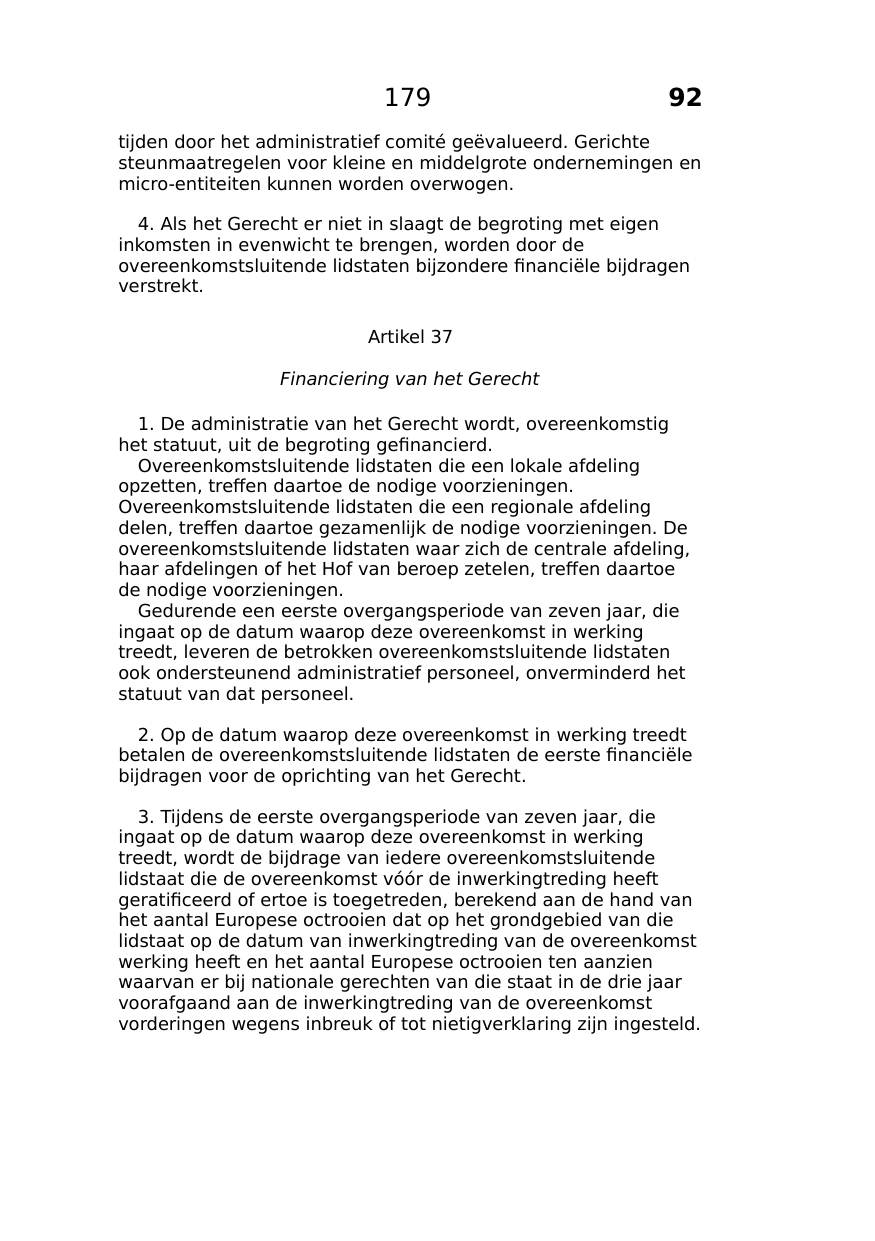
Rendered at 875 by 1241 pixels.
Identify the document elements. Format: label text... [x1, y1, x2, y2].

text 3. Tijdens de eerste overgangsperiode van zeven jaar, die ingaat op de datum waarop deze overeenkomst in werking treedt, wordt de bijdrage van iedere overeenkomstsluitende lidstaat die de overeenkomst vóór de inwerkingtreding heeft geratificeerd of ertoe is toegetreden, berekend aan de hand van het aantal Europese octrooien dat op het grondgebied van die lidstaat op de datum van inwerkingtreding van de overeenkomst werking heeft en het aantal Europese octrooien ten aanzien waarvan er bij nationale gerechten van die staat in de drie jaar voorafgaand aan de inwerkingtreding van de overeenkomst vorderingen wegens inbreuk of tot nietigverklaring zijn ingesteld. [118, 807, 703, 1034]
text Gedurende een eerste overgangsperiode van zeven jaar, die ingaat op de datum waarop deze overeenkomst in werking treedt, leveren de betrokken overeenkomstsluitende lidstaten ook ondersteunend administratief personeel, onverminderd het statuut van dat personeel. [118, 601, 703, 704]
text 4. Als het Gerecht er niet in slaagt de begroting met eigen inkomsten in evenwicht te brengen, worden door de overeenkomstsluitende lidstaten bijzondere financiële bijdragen verstrekt. [118, 214, 703, 297]
text 2. Op de datum waarop deze overeenkomst in werking treedt betalen de overeenkomstsluitende lidstaten de eerste financiële bijdragen voor de oprichting van het Gerecht. [118, 724, 703, 787]
text tijden door het administratief comité geëvalueerd. Gerichte steunmaatregelen voor kleine en middelgrote ondernemingen en micro-entiteiten kunnen worden overwogen. [118, 132, 703, 194]
text 1. De administratie van het Gerecht wordt, overeenkomstig het statuut, uit de begroting gefinancierd. [118, 414, 703, 456]
subtitle Artikel 37 Financiering van het Gerecht [118, 327, 703, 389]
text Overeenkomstsluitende lidstaten die een lokale afdeling opzetten, treffen daartoe de nodige voorzieningen. Overeenkomstsluitende lidstaten die een regionale afdeling delen, treffen daartoe gezamenlijk de nodige voorzieningen. De overeenkomstsluitende lidstaten waar zich de centrale afdeling, haar afdelingen of het Hof van beroep zetelen, treffen daartoe de nodige voorzieningen. [118, 456, 703, 601]
